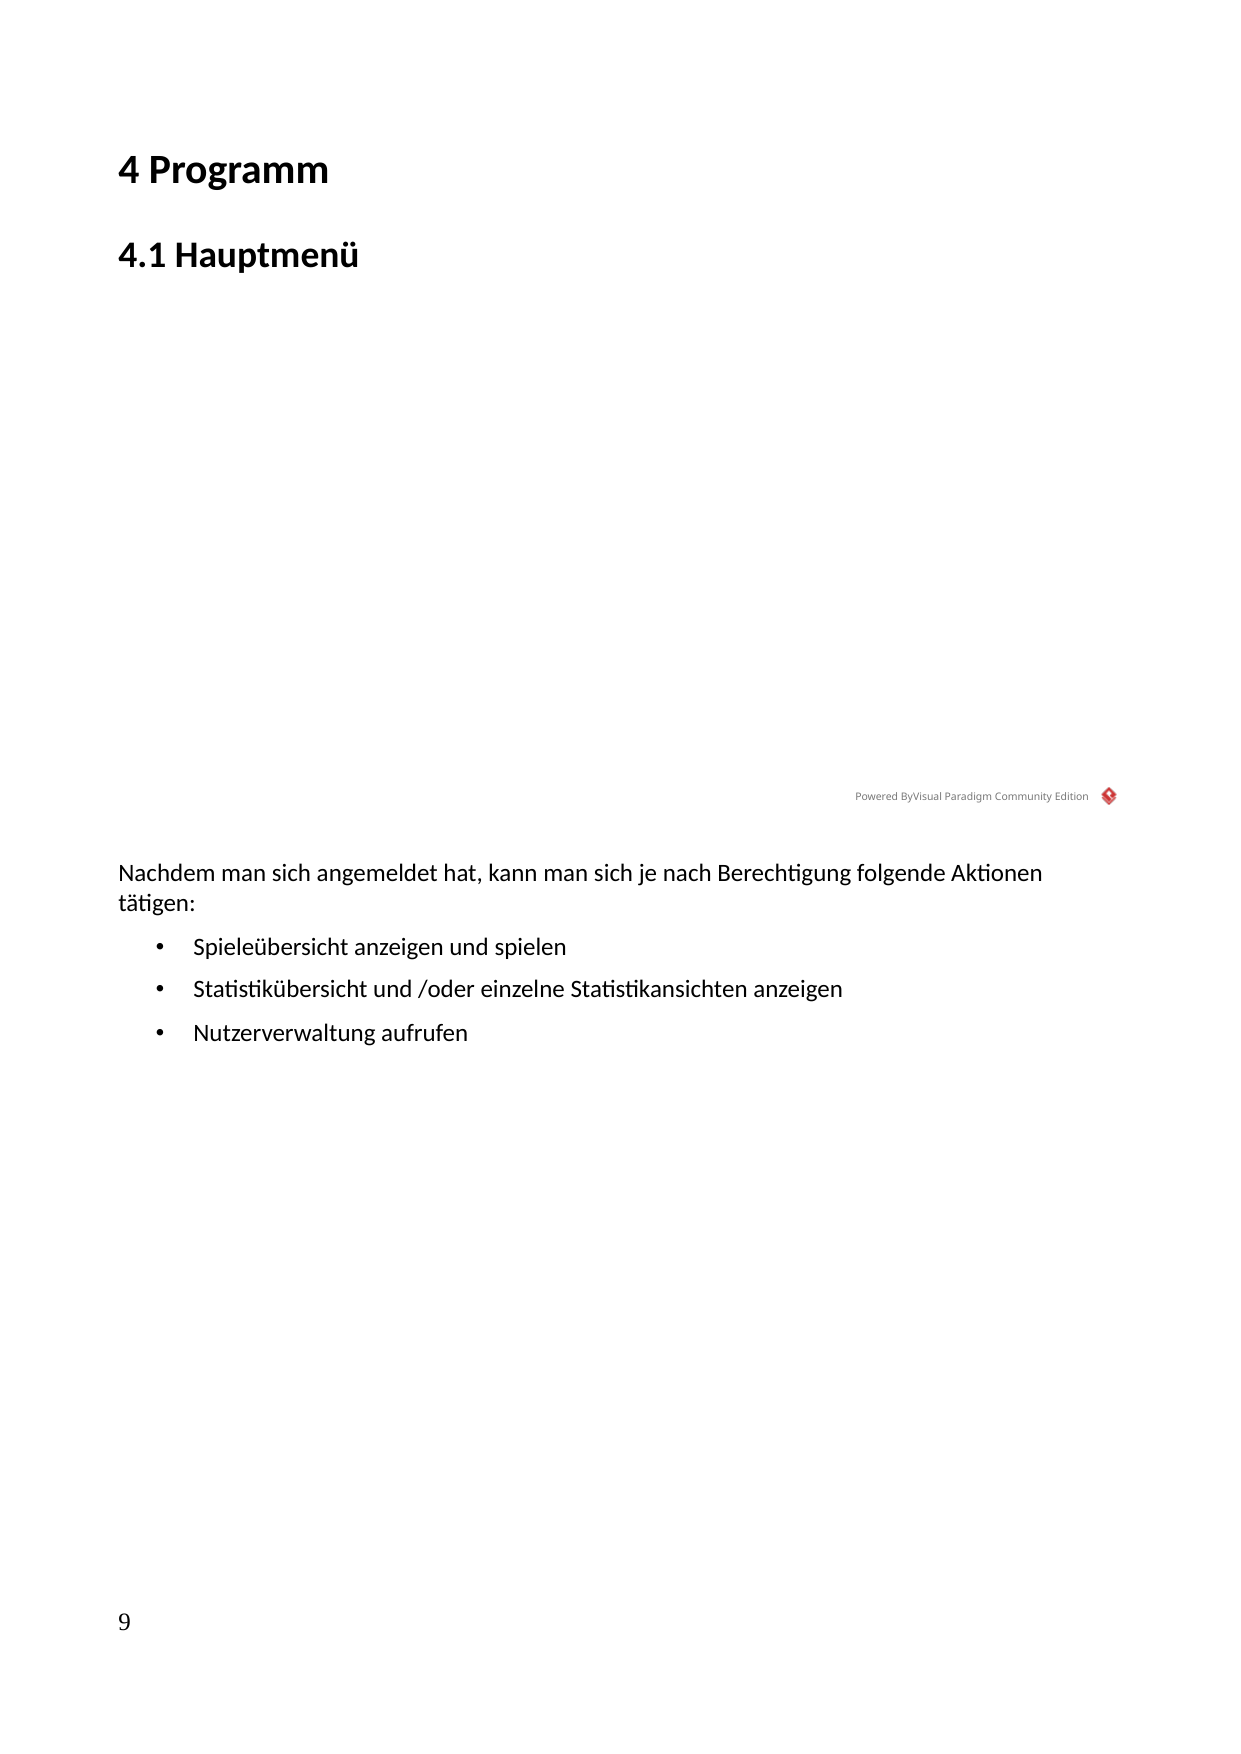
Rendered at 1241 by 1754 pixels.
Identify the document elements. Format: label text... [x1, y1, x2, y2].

list Spieleübersicht anzeigen und spielen [156, 931, 1122, 961]
list Nutzerverwaltung aufrufen [156, 1017, 1122, 1047]
subtitle 4.1 Hauptmenü [118, 231, 1122, 277]
list Statistikübersicht und /oder einzelne Statistikansichten anzeigen [156, 974, 1122, 1004]
subtitle 4 Programm [118, 143, 1122, 194]
text Nachdem man sich angemeldet hat, kann man sich je nach Berechtigung folgende Aktionen tätigen: [118, 857, 1122, 918]
